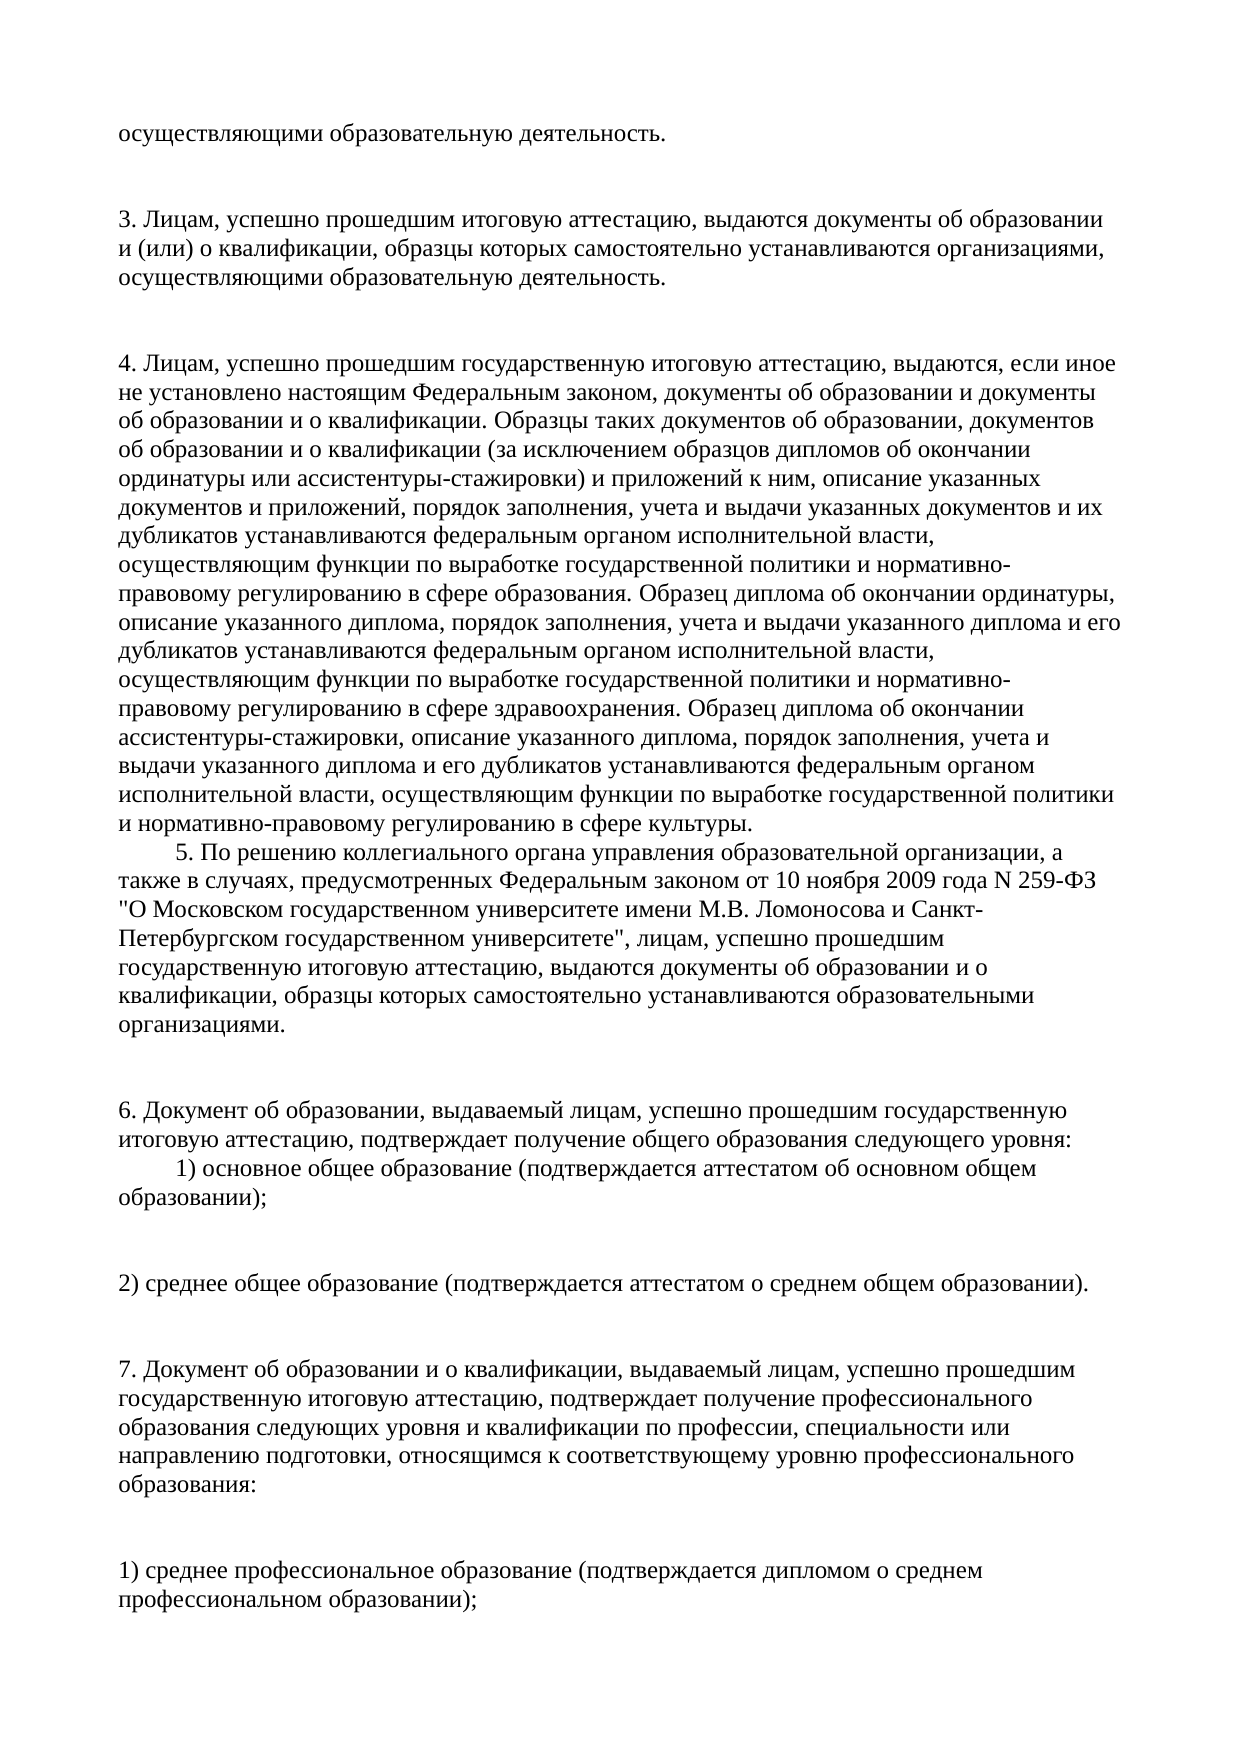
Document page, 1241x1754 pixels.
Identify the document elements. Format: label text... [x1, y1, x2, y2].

text 5. По решению коллегиального органа управления образовательной организации, а также в случаях, предусмотренных Федеральным законом от 10 ноября 2009 года N 259-ФЗ "О Московском государственном университете имени М.В. Ломоносова и Санкт-Петербургском государственном университете", лицам, успешно прошедшим государственную итоговую аттестацию, выдаются документы об образовании и о квалификации, образцы которых самостоятельно устанавливаются образовательными организациями. [118, 837, 1122, 1038]
text 4. Лицам, успешно прошедшим государственную итоговую аттестацию, выдаются, если иное не установлено настоящим Федеральным законом, документы об образовании и документы об образовании и о квалификации. Образцы таких документов об образовании, документов об образовании и о квалификации (за исключением образцов дипломов об окончании ординатуры или ассистентуры-стажировки) и приложений к ним, описание указанных документов и приложений, порядок заполнения, учета и выдачи указанных документов и их дубликатов устанавливаются федеральным органом исполнительной власти, осуществляющим функции по выработке государственной политики и нормативно-правовому регулированию в сфере образования. Образец диплома об окончании ординатуры, описание указанного диплома, порядок заполнения, учета и выдачи указанного диплома и его дубликатов устанавливаются федеральным органом исполнительной власти, осуществляющим функции по выработке государственной политики и нормативно-правовому регулированию в сфере здравоохранения. Образец диплома об окончании ассистентуры-стажировки, описание указанного диплома, порядок заполнения, учета и выдачи указанного диплома и его дубликатов устанавливаются федеральным органом исполнительной власти, осуществляющим функции по выработке государственной политики и нормативно-правовому регулированию в сфере культуры. [118, 348, 1122, 837]
text 1) среднее профессиональное образование (подтверждается дипломом о среднем профессиональном образовании); [118, 1556, 1122, 1613]
text осуществляющими образовательную деятельность. [118, 118, 1122, 147]
text 7. Документ об образовании и о квалификации, выдаваемый лицам, успешно прошедшим государственную итоговую аттестацию, подтверждает получение профессионального образования следующих уровня и квалификации по профессии, специальности или направлению подготовки, относящимся к соответствующему уровню профессионального образования: [118, 1354, 1122, 1498]
text 3. Лицам, успешно прошедшим итоговую аттестацию, выдаются документы об образовании и (или) о квалификации, образцы которых самостоятельно устанавливаются организациями, осуществляющими образовательную деятельность. [118, 204, 1122, 291]
text 2) среднее общее образование (подтверждается аттестатом о среднем общем образовании). [118, 1268, 1122, 1297]
text 6. Документ об образовании, выдаваемый лицам, успешно прошедшим государственную итоговую аттестацию, подтверждает получение общего образования следующего уровня: [118, 1096, 1122, 1153]
text 1) основное общее образование (подтверждается аттестатом об основном общем образовании); [118, 1153, 1122, 1211]
